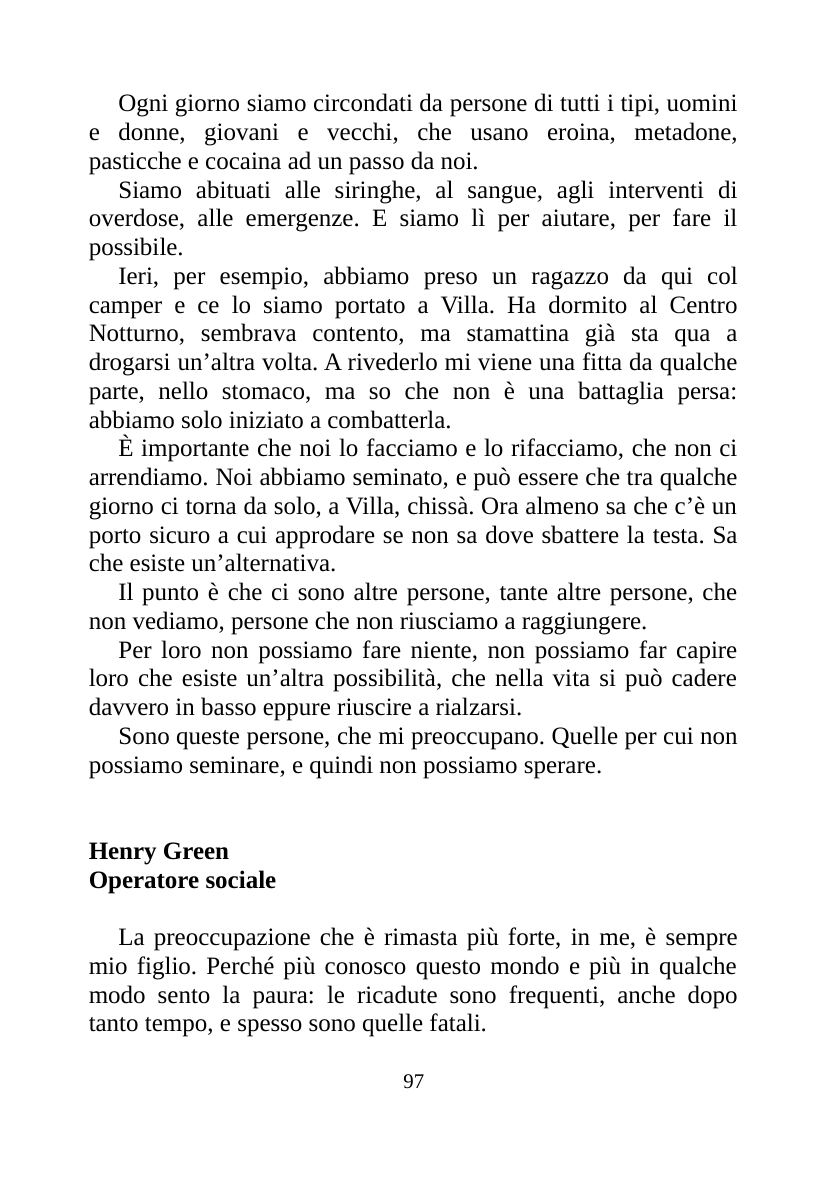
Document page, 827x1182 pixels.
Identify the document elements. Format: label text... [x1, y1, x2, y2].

text Ieri, per esempio, abbiamo preso un ragazzo da qui col camper e ce lo siamo portato a Villa. Ha dormito al Centro Notturno, sembrava contento, ma stamattina già sta qua a drogarsi un’altra volta. A rivederlo mi viene una fitta da qualche parte, nello stomaco, ma so che non è una battaglia persa: abbiamo solo iniziato a combatterla. [88, 261, 738, 433]
subtitle Henry Green [88, 836, 738, 865]
text Il punto è che ci sono altre persone, tante altre persone, che non vediamo, persone che non riusciamo a raggiungere. [88, 577, 738, 635]
text Ogni giorno siamo circondati da persone di tutti i tipi, uomini e donne, giovani e vecchi, che usano eroina, metadone, pasticche e cocaina ad un passo da noi. [88, 88, 738, 175]
text Siamo abituati alle siringhe, al sangue, agli interventi di overdose, alle emergenze. E siamo lì per aiutare, per fare il possibile. [88, 175, 738, 261]
subtitle Operatore sociale [88, 865, 738, 893]
text È importante che noi lo facciamo e lo rifacciamo, che non ci arrendiamo. Noi abbiamo seminato, e può essere che tra qualche giorno ci torna da solo, a Villa, chissà. Ora almeno sa che c’è un porto sicuro a cui approdare se non sa dove sbattere la testa. Sa che esiste un’alternativa. [88, 433, 738, 577]
text Sono queste persone, che mi preoccupano. Quelle per cui non possiamo seminare, e quindi non possiamo sperare. [88, 721, 738, 778]
text Per loro non possiamo fare niente, non possiamo far capire loro che esiste un’altra possibilità, che nella vita si può cadere davvero in basso eppure riuscire a rialzarsi. [88, 635, 738, 721]
text La preoccupazione che è rimasta più forte, in me, è sempre mio figlio. Perché più conosco questo mondo e più in qualche modo sento la paura: le ricadute sono frequenti, anche dopo tanto tempo, e spesso sono quelle fatali. [88, 922, 738, 1037]
